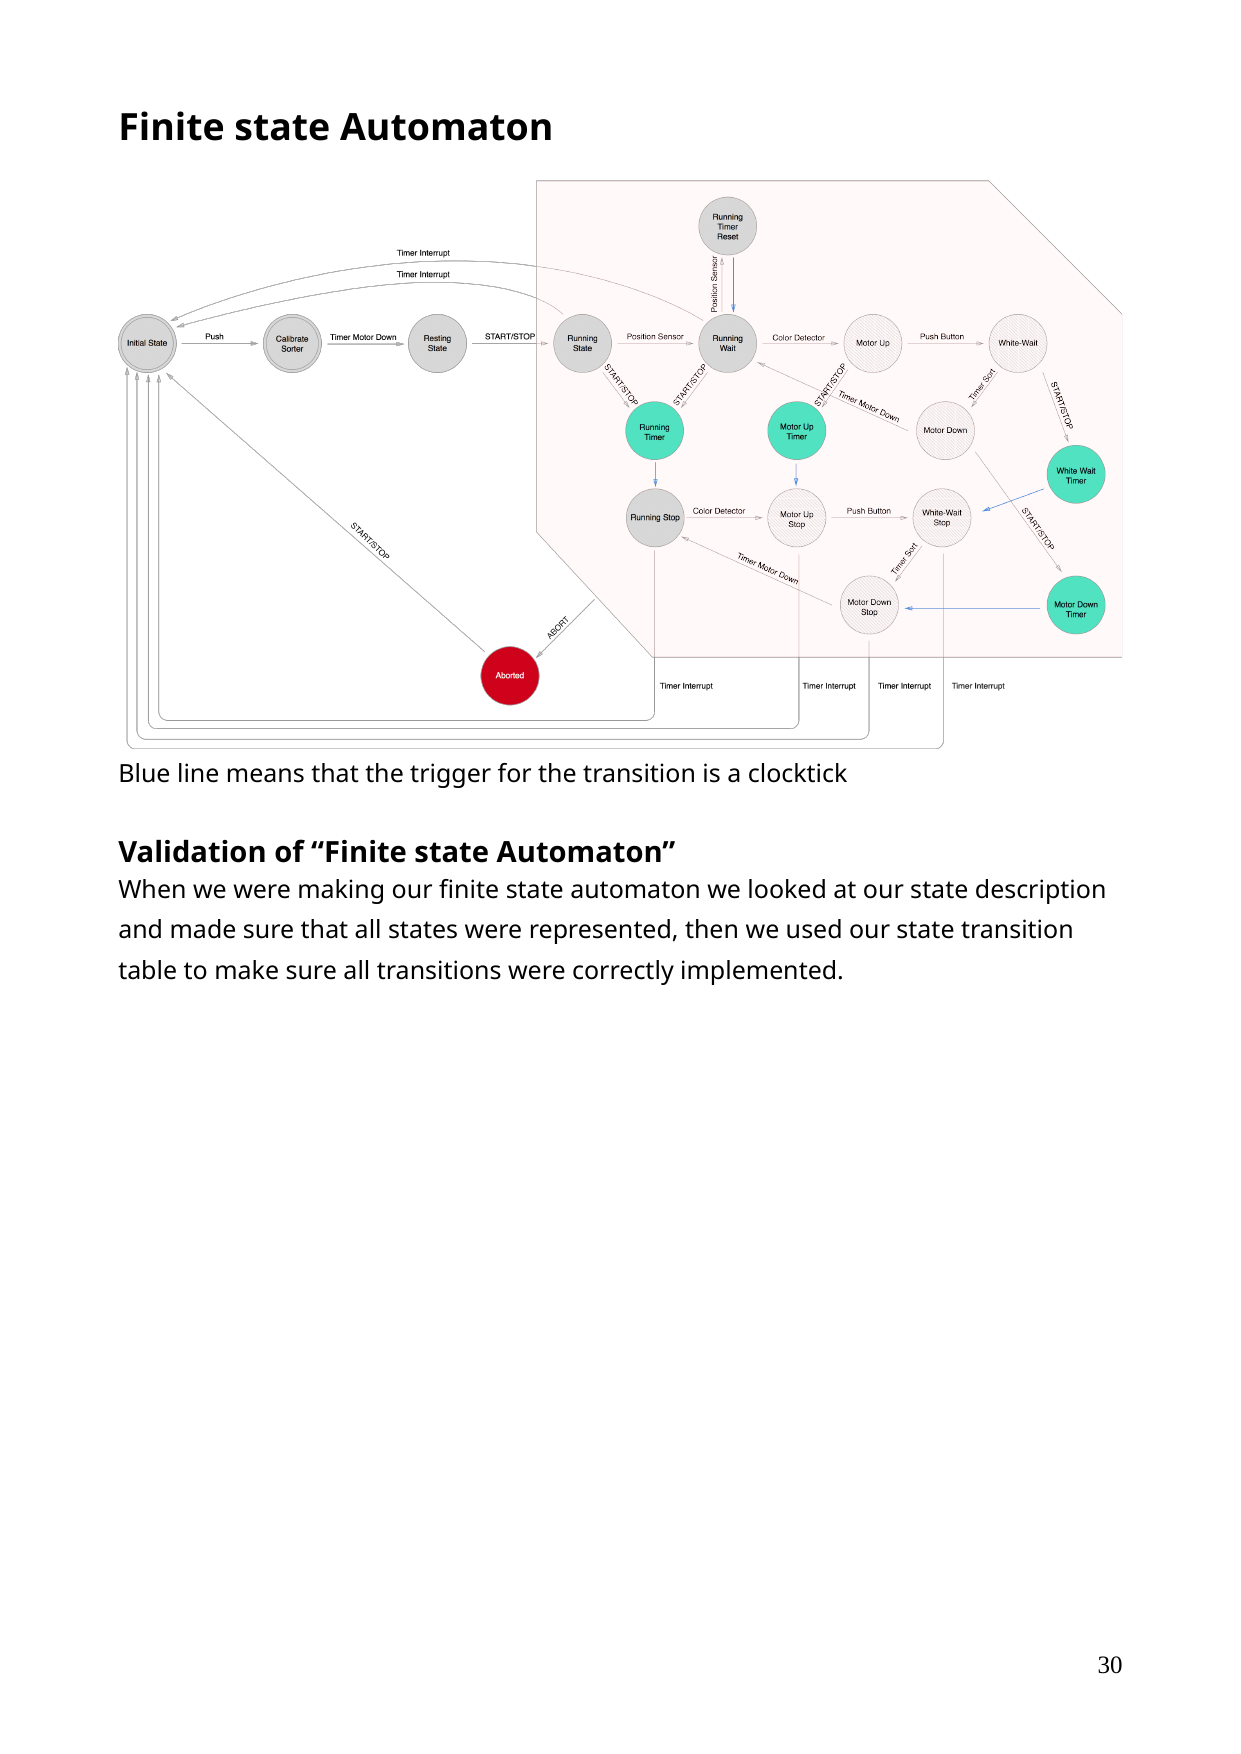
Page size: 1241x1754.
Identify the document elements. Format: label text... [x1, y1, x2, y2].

text When we were making our finite state automaton we looked at our state description and made sure that all states were represented, then we used our state transition table to make sure all transitions were correctly implemented. [118, 871, 1122, 987]
text [118, 163, 1122, 180]
picture [118, 180, 1123, 749]
text Blue line means that the trigger for the transition is a clocktick [118, 749, 1122, 789]
subtitle Validation of “Finite state Automaton” [118, 832, 1122, 871]
subtitle Finite state Automaton [118, 100, 1122, 151]
